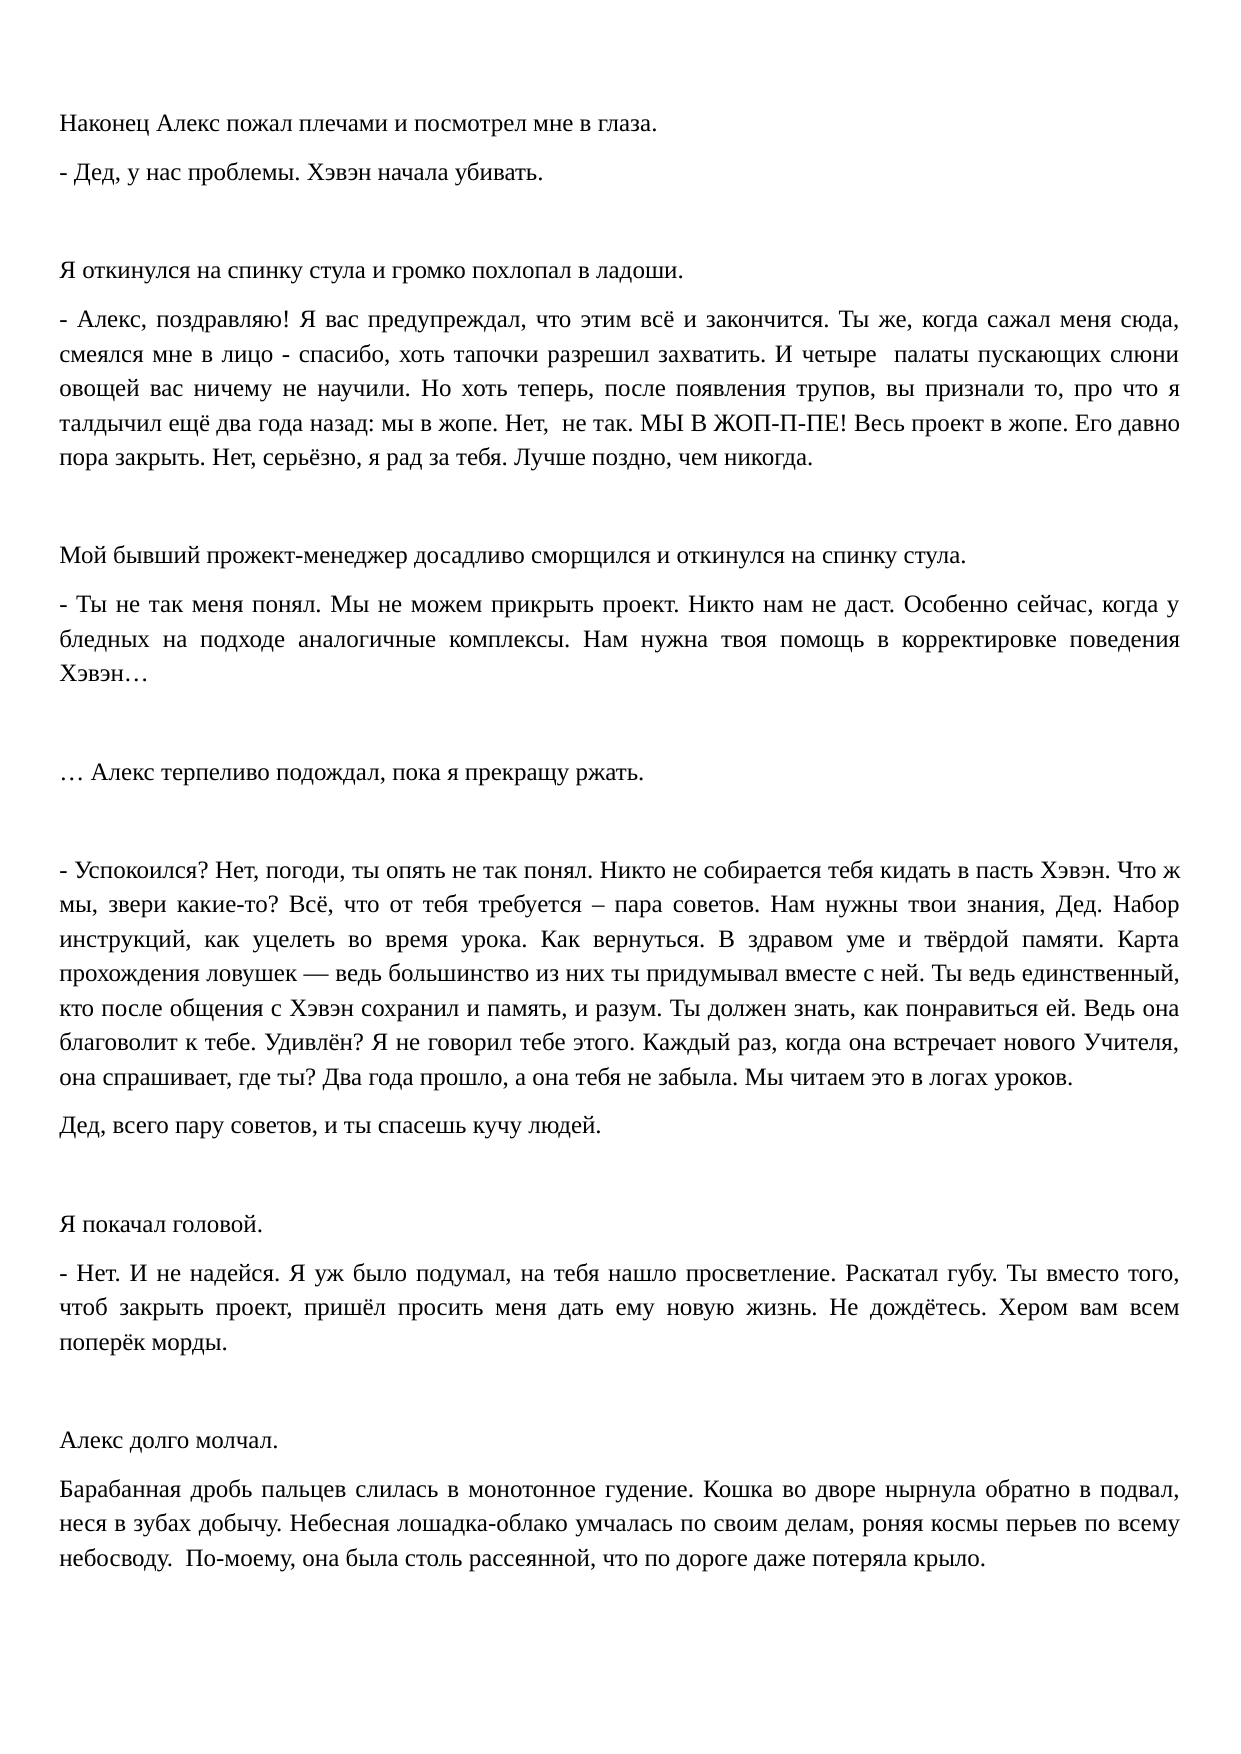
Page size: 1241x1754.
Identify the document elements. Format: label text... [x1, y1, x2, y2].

text Наконец Алекс пожал плечами и посмотрел мне в глаза. [59, 108, 1181, 137]
text - Успокоился? Нет, погоди, ты опять не так понял. Никто не собирается тебя кидать в пасть Хэвэн. Что ж мы, звери какие-то? Всё, что от тебя требуется – пара советов. Нам нужны твои знания, Дед. Набор инструкций, как уцелеть во время урока. Как вернуться. В здравом уме и твёрдой памяти. Карта прохождения ловушек — ведь большинство из них ты придумывал вместе с ней. Ты ведь единственный, кто после общения с Хэвэн сохранил и память, и разум. Ты должен знать, как понравиться ей. Ведь она благоволит к тебе. Удивлён? Я не говорил тебе этого. Каждый раз, когда она встречает нового Учителя, она спрашивает, где ты? Два года прошло, а она тебя не забыла. Мы читаем это в логах уроков. [59, 855, 1181, 1090]
text Мой бывший прожект-менеджер досадливо сморщился и откинулся на спинку стула. [59, 540, 1181, 569]
text - Ты не так меня понял. Мы не можем прикрыть проект. Никто нам не даст. Особенно сейчас, когда у бледных на подходе аналогичные комплексы. Нам нужна твоя помощь в корректировке поведения Хэвэн… [59, 589, 1181, 687]
text Дед, всего пару советов, и ты спасешь кучу людей. [59, 1111, 1181, 1139]
text Барабанная дробь пальцев слилась в монотонное гудение. Кошка во дворе нырнула обратно в подвал, неся в зубах добычу. Небесная лошадка-облако умчалась по своим делам, роняя космы перьев по всему небосводу. По-моему, она была столь рассеянной, что по дороге даже потеряла крыло. [59, 1474, 1181, 1572]
text - Нет. И не надейся. Я уж было подумал, на тебя нашло просветление. Раскатал губу. Ты вместо того, чтоб закрыть проект, пришёл просить меня дать ему новую жизнь. Не дождётесь. Хером вам всем поперёк морды. [59, 1258, 1181, 1356]
text Я откинулся на спинку стула и громко похлопал в ладоши. [59, 255, 1181, 284]
text Я покачал головой. [59, 1209, 1181, 1237]
text - Алекс, поздравляю! Я вас предупреждал, что этим всё и закончится. Ты же, когда сажал меня сюда, смеялся мне в лицо - спасибо, хоть тапочки разрешил захватить. И четыре палаты пускающих слюни овощей вас ничему не научили. Но хоть теперь, после появления трупов, вы признали то, про что я талдычил ещё два года назад: мы в жопе. Нет, не так. МЫ В ЖОП-П-ПЕ! Весь проект в жопе. Его давно пора закрыть. Нет, серьёзно, я рад за тебя. Лучше поздно, чем никогда. [59, 304, 1181, 471]
text Алекс долго молчал. [59, 1425, 1181, 1454]
text … Алекс терпеливо подождал, пока я прекращу ржать. [59, 757, 1181, 785]
text - Дед, у нас проблемы. Хэвэн начала убивать. [59, 157, 1181, 186]
